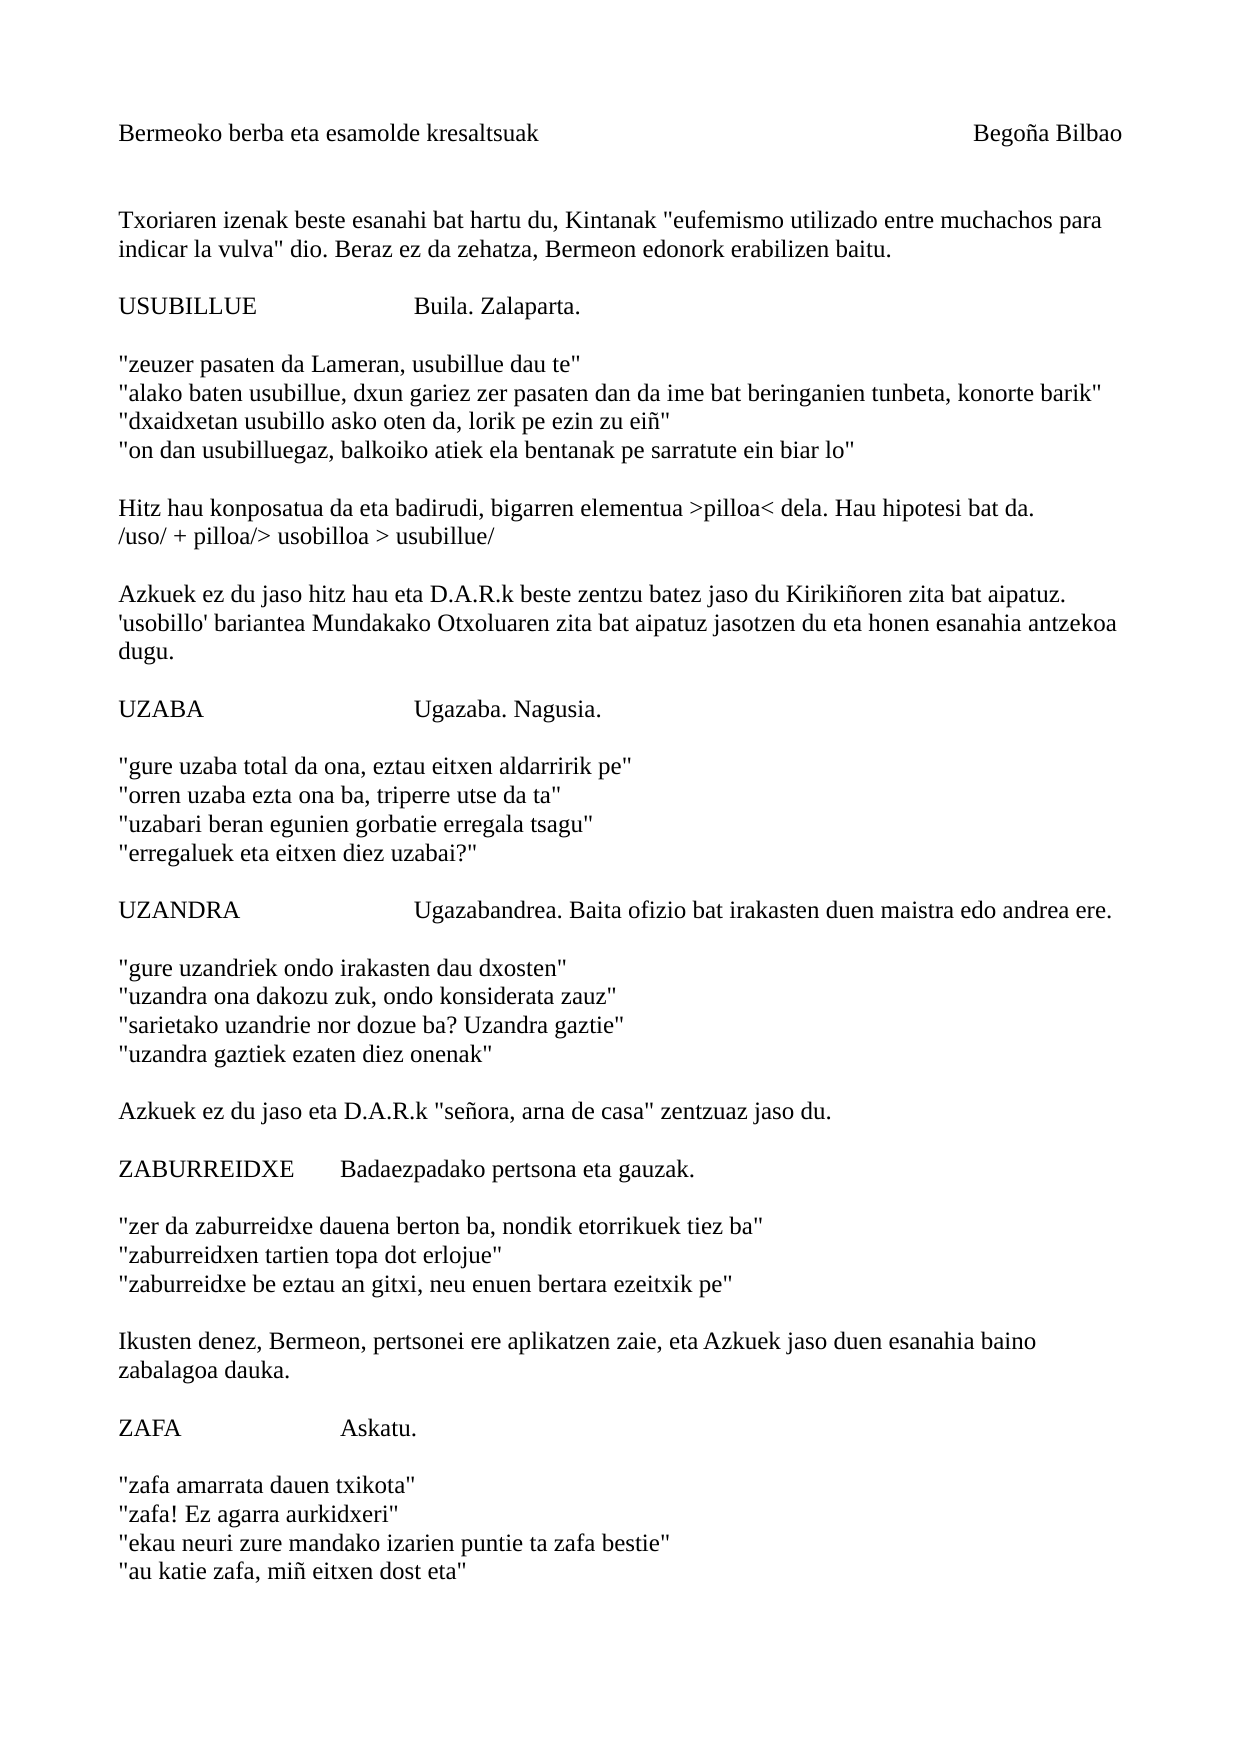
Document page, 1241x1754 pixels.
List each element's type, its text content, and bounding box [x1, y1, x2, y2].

text "uzabari beran egunien gorbatie erregala tsagu" [118, 809, 1122, 838]
text "zer da zaburreidxe dauena berton ba, nondik etorrikuek tiez ba" [118, 1211, 1122, 1240]
text Azkuek ez du jaso hitz hau eta D.A.R.k beste zentzu batez jaso du Kirikiñoren zita bat aipatuz. 'usobillo' bariantea Mundakako Otxoluaren zita bat aipatuz jasotzen du eta honen esanahia antzekoa dugu. [118, 579, 1122, 665]
text "alako baten usubillue, dxun gariez zer pasaten dan da ime bat beringanien tunbeta, konorte barik" [118, 378, 1122, 406]
text UZABA Ugazaba. Nagusia. [118, 694, 1122, 723]
text "sarietako uzandrie nor dozue ba? Uzandra gaztie" [118, 1010, 1122, 1039]
text "zafa! Ez agarra aurkidxeri" [118, 1499, 1122, 1528]
text ZAFA Askatu. [118, 1413, 1122, 1441]
text USUBILLUE Buila. Zalaparta. [118, 291, 1122, 320]
text "au katie zafa, miñ eitxen dost eta" [118, 1556, 1122, 1585]
text UZANDRA Ugazabandrea. Baita ofizio bat irakasten duen maistra edo andrea ere. [118, 895, 1122, 924]
text "zaburreidxen tartien topa dot erlojue" [118, 1240, 1122, 1269]
text "gure uzaba total da ona, eztau eitxen aldarririk pe" [118, 751, 1122, 780]
text Txoriaren izenak beste esanahi bat hartu du, Kintanak "eufemismo utilizado entre muchachos para indicar la vulva" dio. Beraz ez da zehatza, Bermeon edonork erabilizen baitu. [118, 205, 1122, 263]
text "uzandra ona dakozu zuk, ondo konsiderata zauz" [118, 981, 1122, 1010]
text Ikusten denez, Bermeon, pertsonei ere aplikatzen zaie, eta Azkuek jaso duen esanahia baino zabalagoa dauka. [118, 1326, 1122, 1384]
text Hitz hau konposatua da eta badirudi, bigarren elementua >pilloa< dela. Hau hipotesi bat da. [118, 493, 1122, 521]
text Azkuek ez du jaso eta D.A.R.k "señora, arna de casa" zentzuaz jaso du. [118, 1096, 1122, 1125]
text ZABURREIDXE Badaezpadako pertsona eta gauzak. [118, 1154, 1122, 1183]
text "erregaluek eta eitxen diez uzabai?" [118, 838, 1122, 866]
text /uso/ + pilloa/> usobilloa > usubillue/ [118, 521, 1122, 550]
text "zeuzer pasaten da Lameran, usubillue dau te" [118, 349, 1122, 378]
text "dxaidxetan usubillo asko oten da, lorik pe ezin zu eiñ" [118, 406, 1122, 435]
text "zafa amarrata dauen txikota" [118, 1470, 1122, 1499]
text "uzandra gaztiek ezaten diez onenak" [118, 1039, 1122, 1068]
text "zaburreidxe be eztau an gitxi, neu enuen bertara ezeitxik pe" [118, 1269, 1122, 1298]
text "gure uzandriek ondo irakasten dau dxosten" [118, 953, 1122, 981]
text "orren uzaba ezta ona ba, triperre utse da ta" [118, 780, 1122, 809]
text "on dan usubilluegaz, balkoiko atiek ela bentanak pe sarratute ein biar lo" [118, 435, 1122, 464]
text "ekau neuri zure mandako izarien puntie ta zafa bestie" [118, 1528, 1122, 1556]
